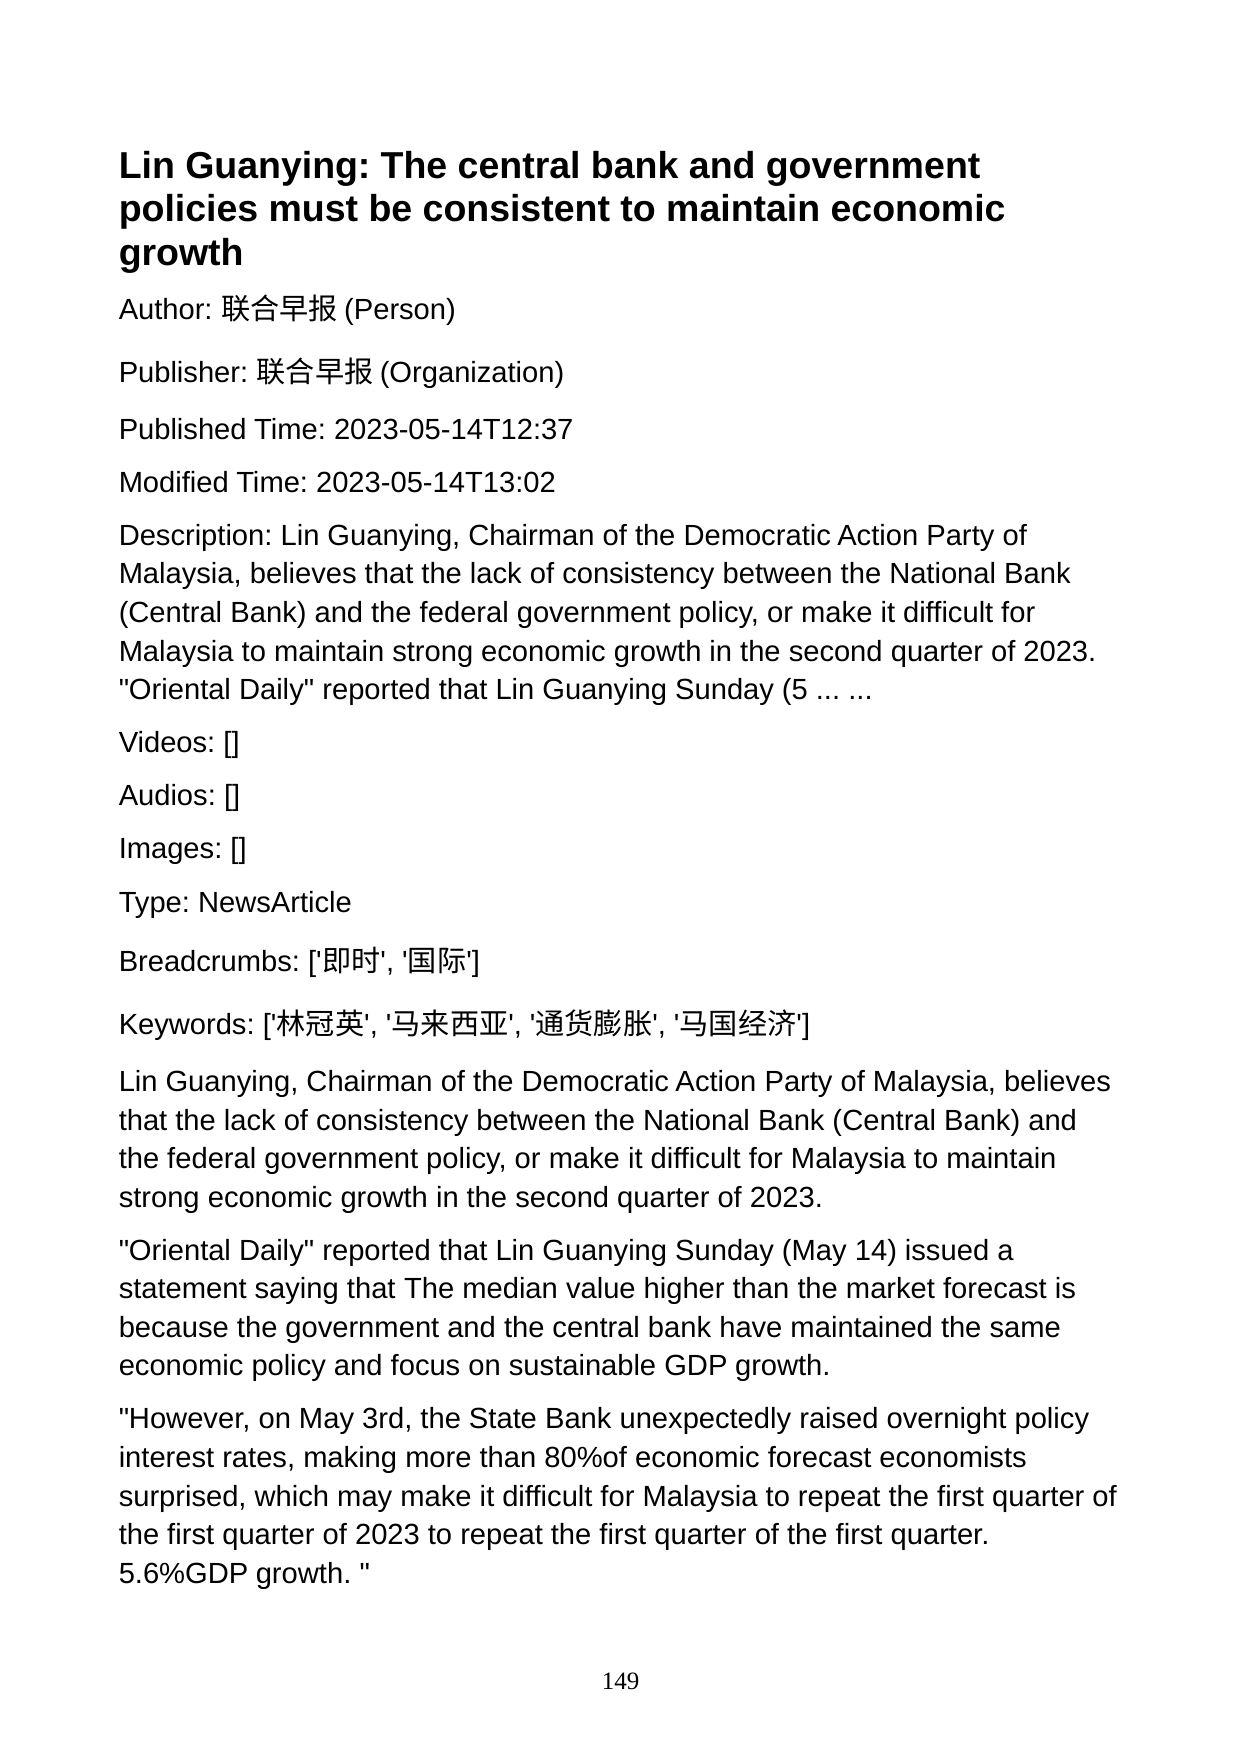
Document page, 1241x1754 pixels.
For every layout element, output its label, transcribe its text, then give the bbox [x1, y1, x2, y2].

text Breadcrumbs: ['即时', '国际'] [118, 938, 1122, 980]
text Videos: [] [118, 725, 1122, 759]
text Published Time: 2023-05-14T12:37 [118, 412, 1122, 445]
text Type: NewsArticle [118, 884, 1122, 918]
text Keywords: ['林冠英', '马来西亚', '通货膨胀', '马国经济'] [118, 1001, 1122, 1043]
text "However, on May 3rd, the State Bank unexpectedly raised overnight policy interest rates, making more than 80%of economic forecast economists surprised, which may make it difficult for Malaysia to repeat the first quarter of the first quarter of 2023 to repeat the first quarter of the first quarter. 5.6%GDP growth. " [118, 1401, 1122, 1589]
text Author: 联合早报 (Person) [118, 285, 1122, 328]
text Description: Lin Guanying, Chairman of the Democratic Action Party of Malaysia, believes that the lack of consistency between the National Bank (Central Bank) and the federal government policy, or make it difficult for Malaysia to maintain strong economic growth in the second quarter of 2023. "Oriental Daily" reported that Lin Guanying Sunday (5 ... ... [118, 518, 1122, 706]
text Modified Time: 2023-05-14T13:02 [118, 465, 1122, 498]
text "Oriental Daily" reported that Lin Guanying Sunday (May 14) issued a statement saying that The median value higher than the market forecast is because the government and the central bank have maintained the same economic policy and focus on sustainable GDP growth. [118, 1233, 1122, 1382]
text Audios: [] [118, 778, 1122, 812]
text Images: [] [118, 831, 1122, 865]
subtitle Lin Guanying: The central bank and government policies must be consistent to maintain economic growth [118, 143, 1122, 273]
text Publisher: 联合早报 (Organization) [118, 348, 1122, 391]
text Lin Guanying, Chairman of the Democratic Action Party of Malaysia, believes that the lack of consistency between the National Bank (Central Bank) and the federal government policy, or make it difficult for Malaysia to maintain strong economic growth in the second quarter of 2023. [118, 1064, 1122, 1213]
